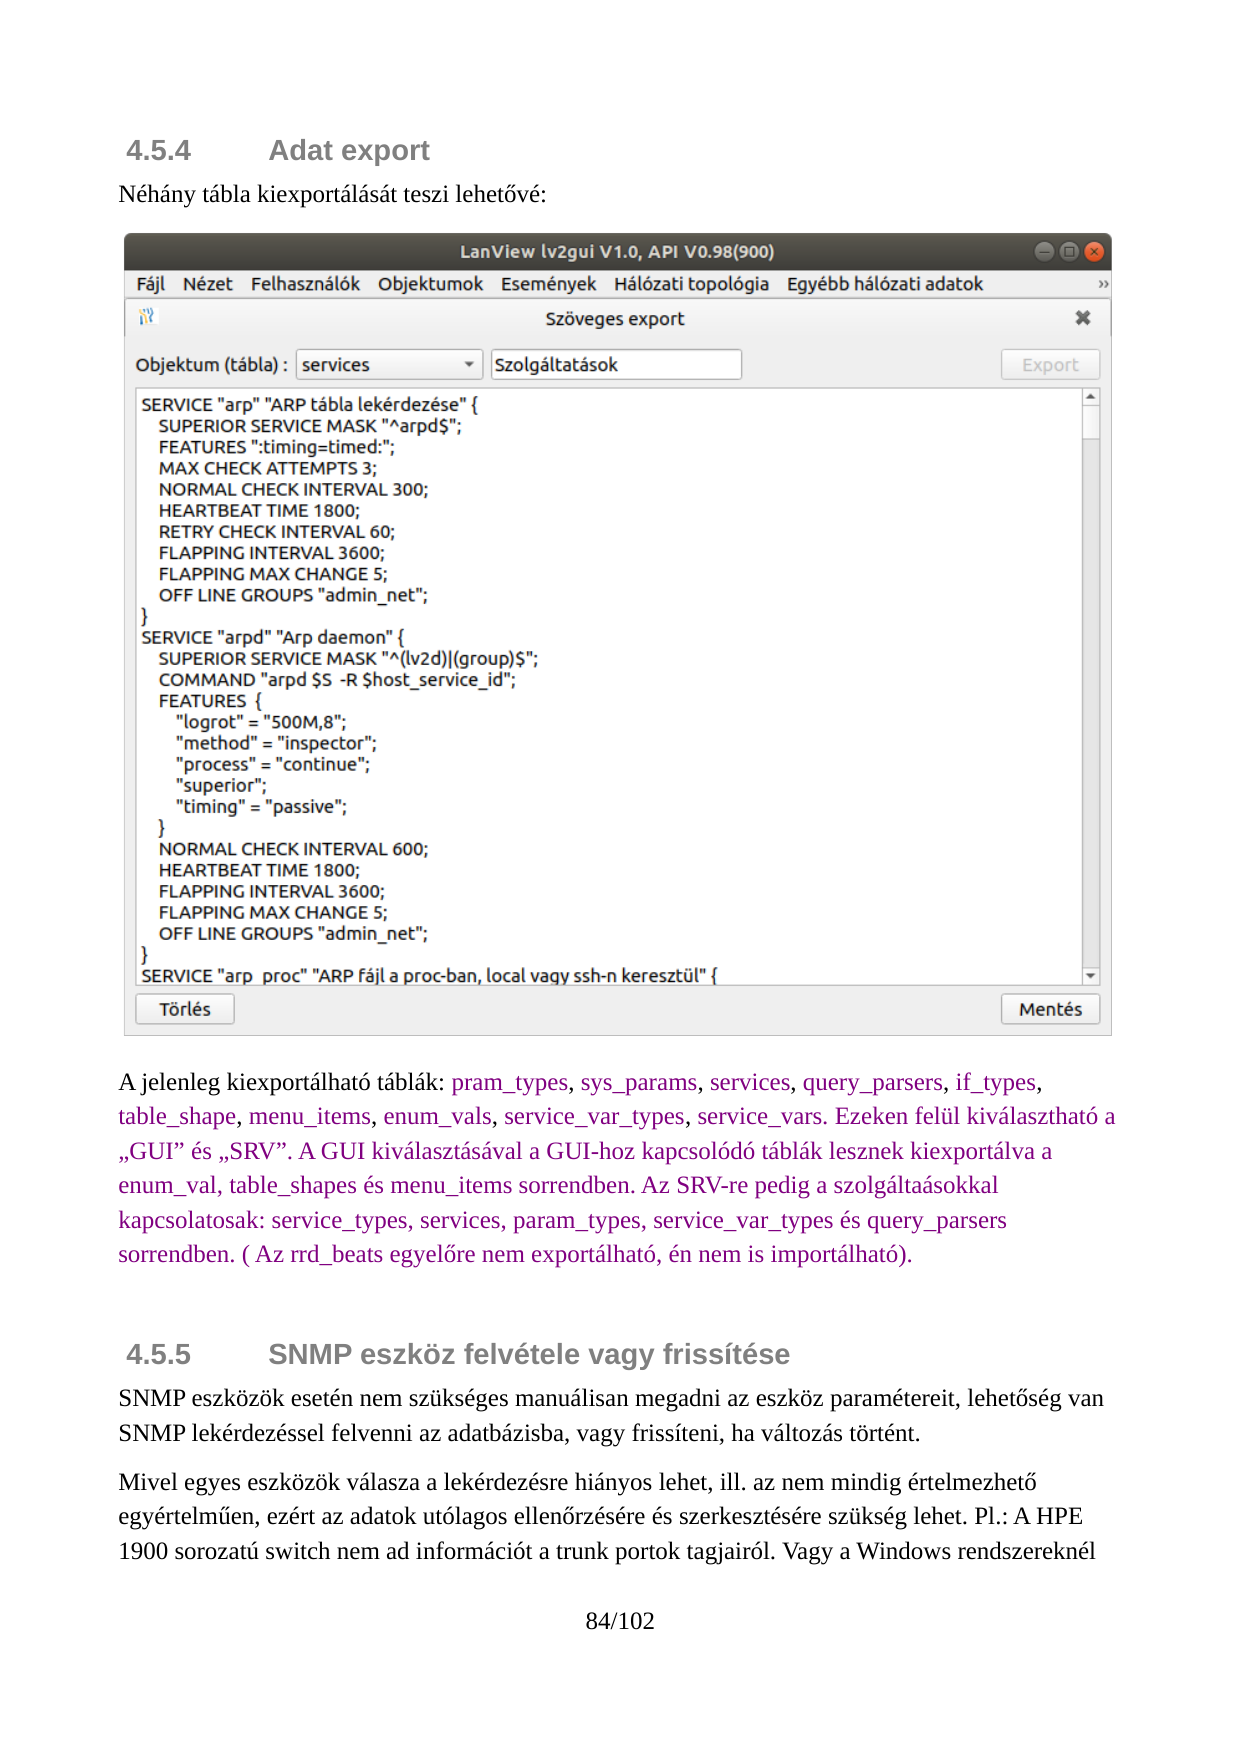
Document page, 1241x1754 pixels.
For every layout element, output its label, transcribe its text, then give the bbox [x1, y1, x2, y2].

subtitle Adat export [118, 133, 1122, 166]
picture [118, 227, 1123, 1047]
text SNMP eszközök esetén nem szükséges manuálisan megadni az eszköz paramétereit, lehetőség van SNMP lekérdezéssel felvenni az adatbázisba, vagy frissíteni, ha változás történt. [118, 1383, 1122, 1447]
text A jelenleg kiexportálható táblák: PRAM_TYPES, SYS_PARAMS, SERVICES, QUERY_PARSERS, IF_TYPES, TABLE_SHAPE, MENU_ITEMS, ENUM_VALS, SERVICE_VAR_TYPES, SERVICE_VARS. Ezeken felül kiválasztható a „GUI” és „SRV”. A GUI kiválasztásával a GUI-hoz kapcsolódó táblák lesznek kiexportálva a enum_val, table_shapes és menu_items sorrendben. Az SRV-re pedig a szolgáltaásokkal kapcsolatosak: service_types, services, param_types, service_var_types és query_parsers sorrendben. ( Az rrd_beats egyelőre nem exportálható, én nem is importálható). [118, 1067, 1122, 1268]
text Mivel egyes eszközök válasza a lekérdezésre hiányos lehet, ill. az nem mindig értelmezhető egyértelműen, ezért az adatok utólagos ellenőrzésére és szerkesztésére szükség lehet. Pl.: A HPE 1900 sorozatú switch nem ad információt a trunk portok tagjairól. Vagy a Windows rendszereknél [118, 1467, 1122, 1565]
subtitle SNMP eszköz felvétele vagy frissítése [118, 1337, 1122, 1371]
text Néhány tábla kiexportálását teszi lehetővé: [118, 179, 1122, 207]
